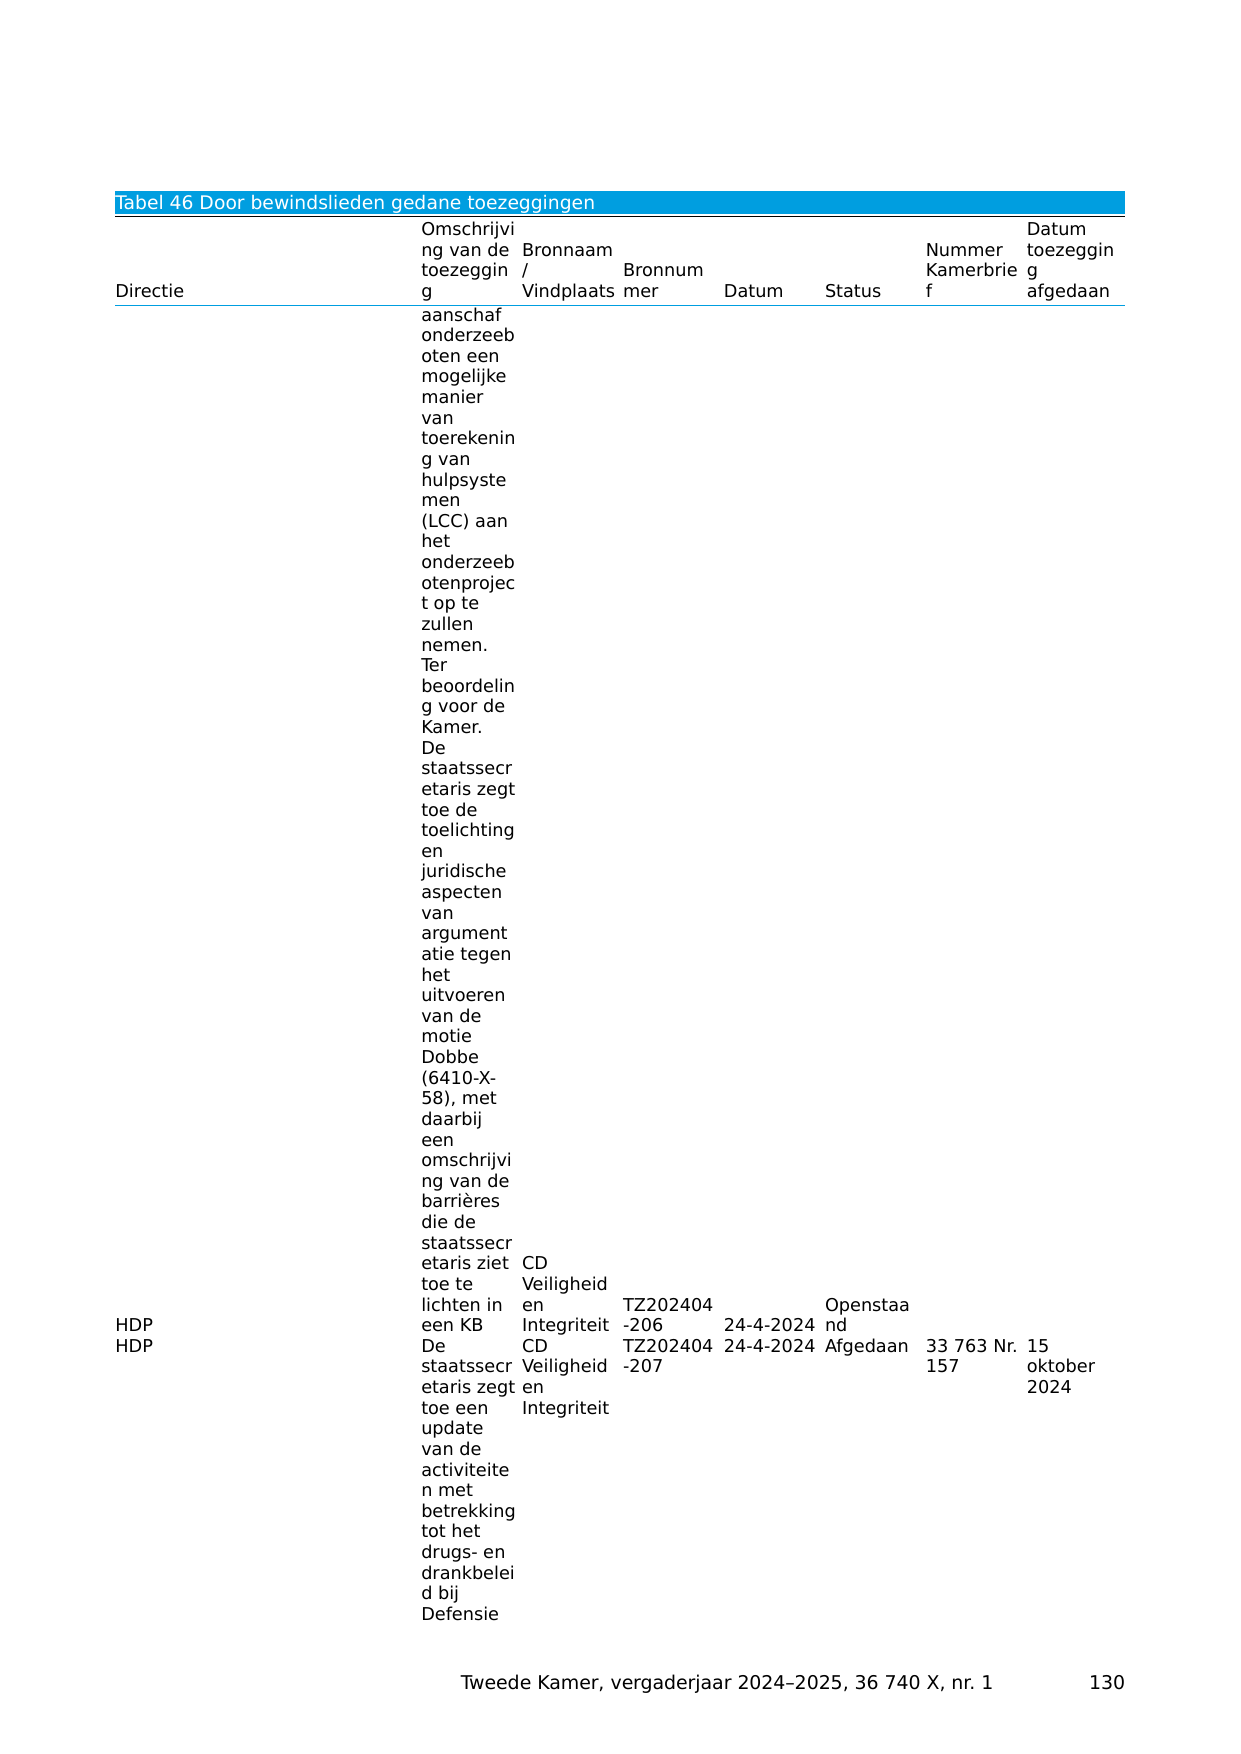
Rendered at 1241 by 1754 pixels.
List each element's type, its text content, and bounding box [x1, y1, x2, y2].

table_cell Status [822, 217, 923, 304]
table_cell [1024, 306, 1125, 738]
table_cell Omschrijving van de toezegging [418, 217, 519, 304]
table_cell Bronnummer [620, 217, 721, 304]
table_cell Afgedaan [822, 1336, 923, 1624]
table_cell [620, 306, 721, 738]
table_cell CD Veiligheid en Integriteit [519, 738, 620, 1336]
table_cell Datum toezegging afgedaan [1024, 217, 1125, 304]
table_cell [721, 306, 822, 738]
table_cell TZ202404-207 [620, 1336, 721, 1624]
table_cell Nummer Kamerbrief [923, 217, 1024, 304]
table_cell TZ202404-206 [620, 738, 721, 1336]
table_cell ​De staatssecretaris zegt toe een update van de activiteiten met betrekking tot het drugs- en drankbeleid bij Defensie [418, 1336, 519, 1624]
table_cell [923, 306, 1024, 738]
table_cell Datum [721, 217, 822, 304]
table_cell [1024, 738, 1125, 1336]
table_cell [923, 738, 1024, 1336]
table_cell HDP [115, 738, 418, 1336]
table_cell HDP [115, 1336, 418, 1624]
table_cell [115, 306, 418, 738]
table_cell 33 763 Nr. 157 [923, 1336, 1024, 1624]
table_cell 15 oktober 2024 [1024, 1336, 1125, 1624]
table_cell 24-4-2024 [721, 738, 822, 1336]
table_cell CD Veiligheid en Integriteit [519, 1336, 620, 1624]
table_cell aanschaf onderzeeboten een mogelijke manier van toerekening van hulpsystemen (LCC) aan het onderzeebotenproject op te zullen nemen. Ter beoordeling voor de Kamer. [418, 306, 519, 738]
table_cell Openstaand [822, 738, 923, 1336]
table_cell [822, 306, 923, 738]
table_cell 24-4-2024 [721, 1336, 822, 1624]
table_cell [519, 306, 620, 738]
table_cell De staatssecretaris zegt toe de​ toelichting en juridische aspecten van argumentatie tegen het uitvoeren van de motie Dobbe (6410-X-58), met daarbij een omschrijving van de barrières die de staatssecretaris ziet toe te lichten in een KB​ [418, 738, 519, 1336]
table_cell Directie [115, 217, 418, 304]
table_cell Bronnaam/ Vindplaats [519, 217, 620, 304]
